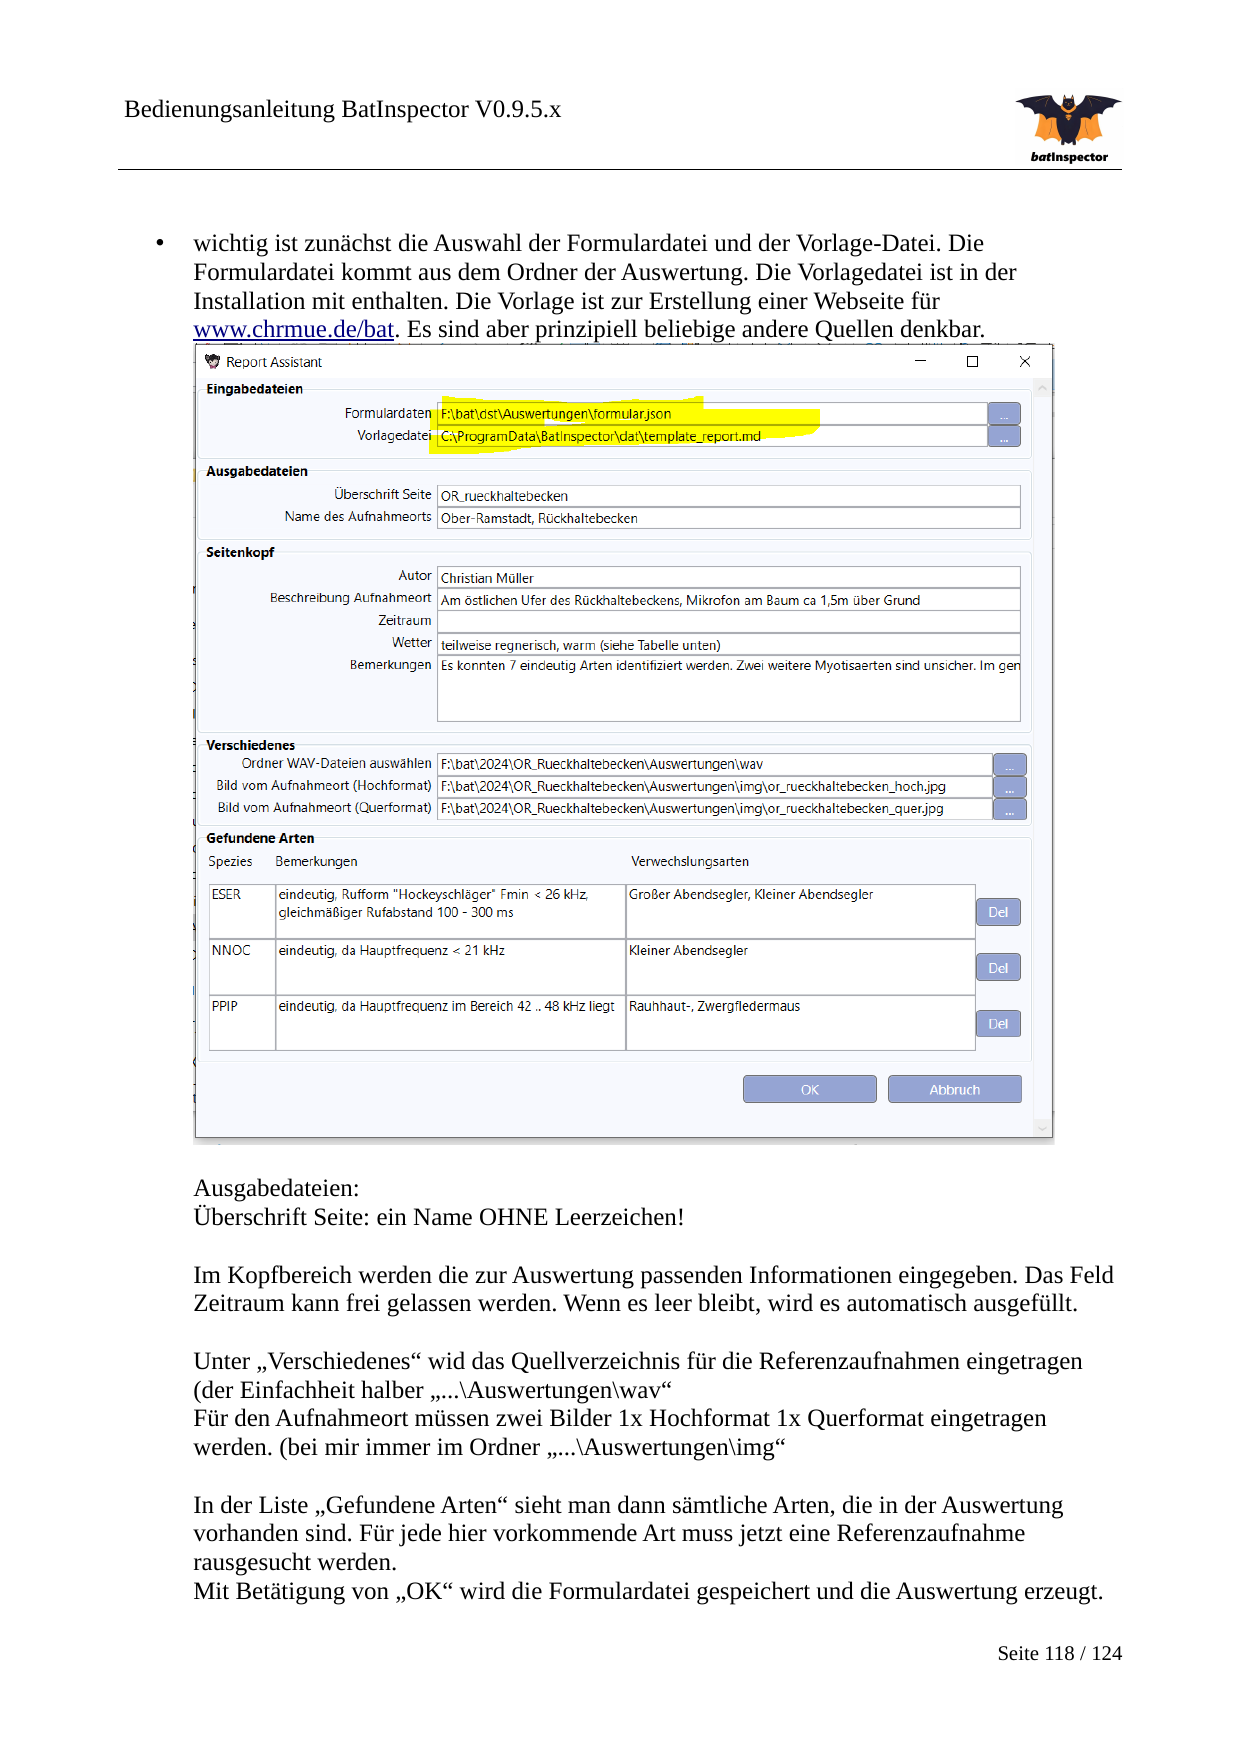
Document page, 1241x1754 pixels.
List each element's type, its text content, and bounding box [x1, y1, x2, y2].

picture [193, 343, 1055, 1145]
picture [1015, 88, 1125, 165]
list wichtig ist zunächst die Auswahl der Formulardatei und der Vorlage-Datei. Die Formulardatei kommt aus dem Ordner der Auswertung. Die Vorlagedatei ist in der Installation mit enthalten. Die Vorlage ist zur Erstellung einer Webseite für www.chrmue.de/bat. Es sind aber prinzipiell beliebige andere Quellen denkbar. Ausgabedateien: Überschrift Seite: ein Name OHNE Leerzeichen! Im Kopfbereich werden die zur Auswertung passenden Informationen eingegeben. Das Feld Zeitraum kann frei gelassen werden. Wenn es leer bleibt, wird es automatisch ausgefüllt. Unter „Verschiedenes“ wid das Quellverzeichnis für die Referenzaufnahmen eingetragen (der Einfachheit halber „...\Auswertungen\wav“ Für den Aufnahmeort müssen zwei Bilder 1x Hochformat 1x Querformat eingetragen werden. (bei mir immer im Ordner „...\Auswertungen\img“ In der Liste „Gefundene Arten“ sieht man dann sämtliche Arten, die in der Auswertung vorhanden sind. Für jede hier vorkommende Art muss jetzt eine Referenzaufnahme rausgesucht werden. Mit Betätigung von „OK“ wird die Formulardatei gespeichert und die Auswertung erzeugt. [156, 228, 1122, 1605]
